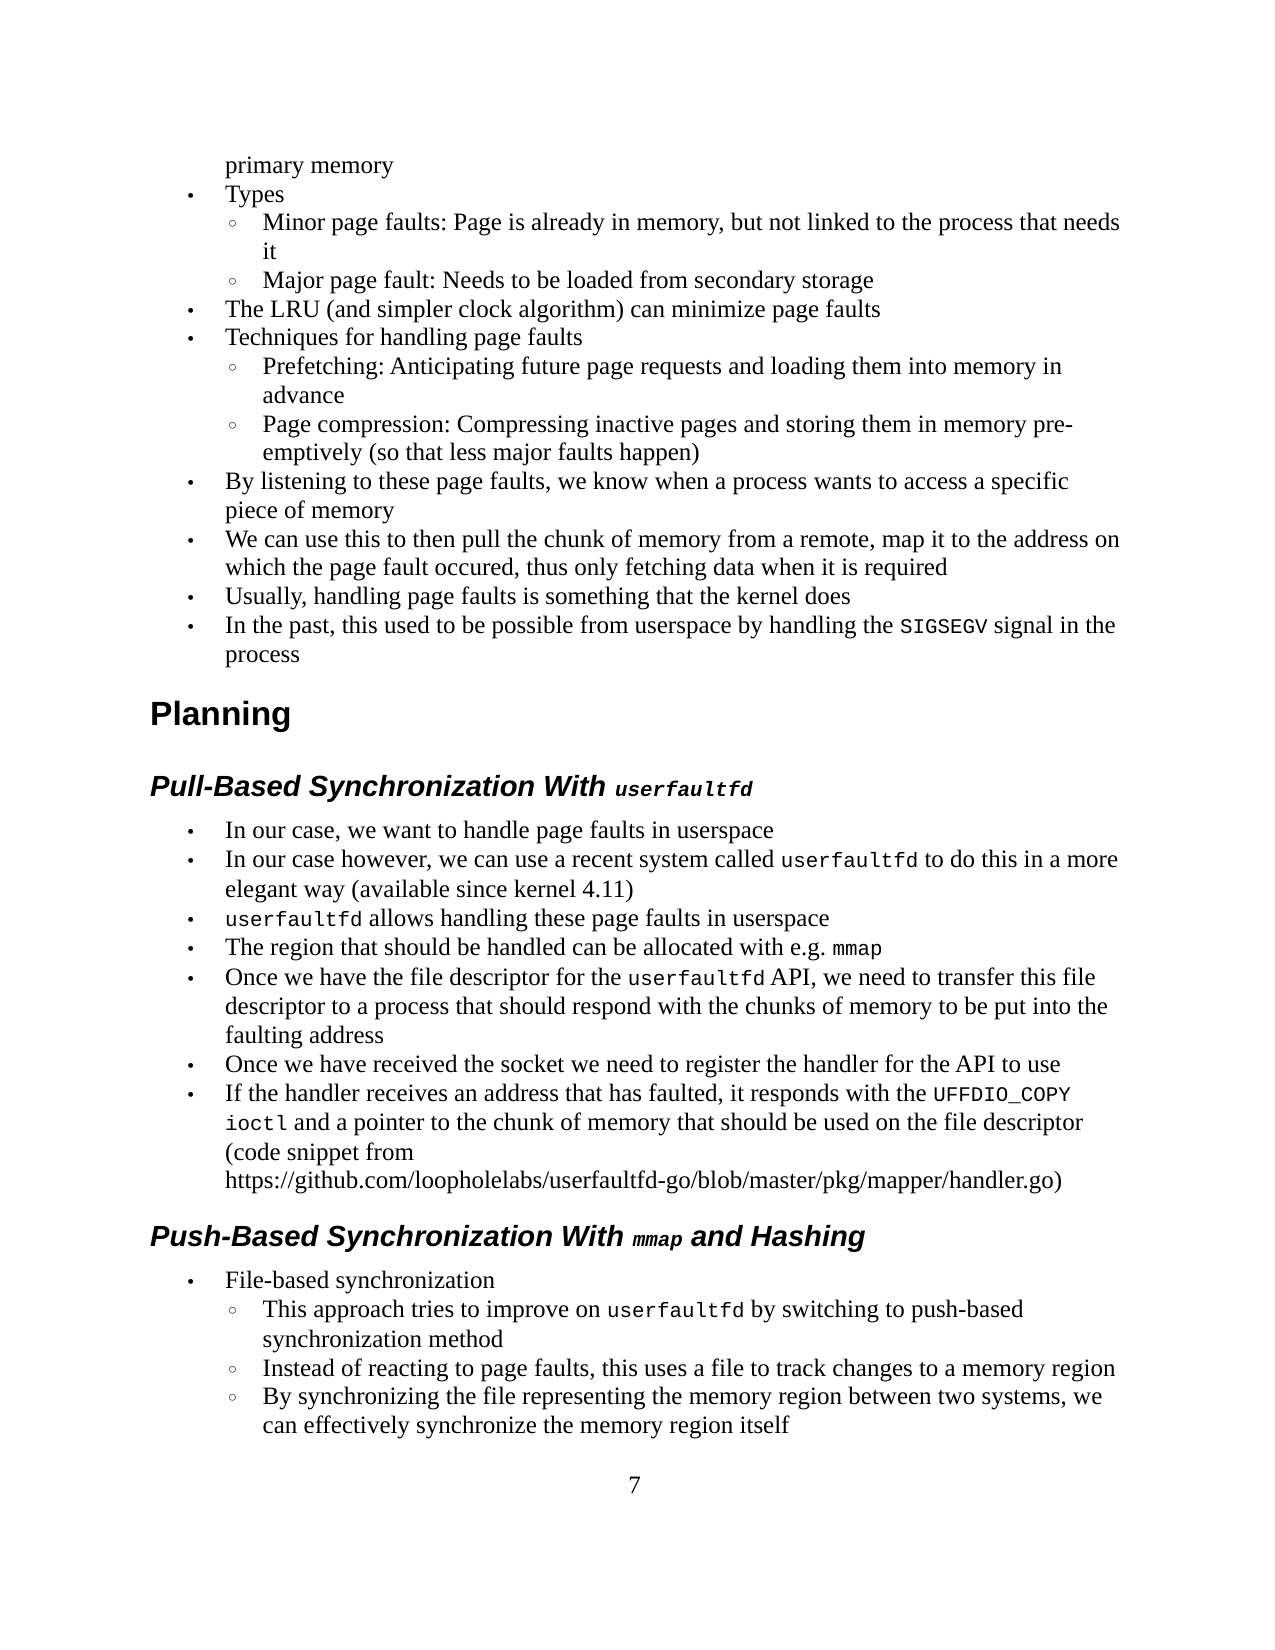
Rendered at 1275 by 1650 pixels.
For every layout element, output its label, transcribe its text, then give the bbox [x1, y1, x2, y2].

list By listening to these page faults, we know when a process wants to access a specific piece of memory [187, 466, 1125, 524]
list We can use this to then pull the chunk of memory from a remote, map it to the address on which the page fault occured, thus only fetching data when it is required [187, 524, 1125, 581]
list The LRU (and simpler clock algorithm) can minimize page faults [187, 294, 1125, 322]
list userfaultfd allows handling these page faults in userspace [187, 903, 1125, 932]
list Once we have the file descriptor for the userfaultfd API, we need to transfer this file descriptor to a process that should respond with the chunks of memory to be put into the faulting address [187, 962, 1125, 1049]
list In our case however, we can use a recent system called userfaultfd to do this in a more elegant way (available since kernel 4.11) [187, 844, 1125, 903]
list Types [187, 179, 1125, 207]
list Techniques for handling page faults [187, 322, 1125, 351]
list By synchronizing the file representing the memory region between two systems, we can effectively synchronize the memory region itself [225, 1381, 1125, 1439]
subtitle Push-Based Synchronization With mmap and Hashing [150, 1219, 1125, 1253]
list If the handler receives an address that has faulted, it responds with the UFFDIO_COPY ioctl and a pointer to the chunk of memory that should be used on the file descriptor (code snippet from https://github.com/loopholelabs/userfaultfd-go/blob/master/pkg/mapper/handler.go) [187, 1078, 1125, 1194]
list Minor page faults: Page is already in memory, but not linked to the process that needs it [225, 207, 1125, 265]
list Prefetching: Anticipating future page requests and loading them into memory in advance [225, 351, 1125, 409]
list In our case, we want to handle page faults in userspace [187, 816, 1125, 844]
list Usually, handling page faults is something that the kernel does [187, 581, 1125, 610]
list Major page fault: Needs to be loaded from secondary storage [225, 265, 1125, 294]
list Page compression: Compressing inactive pages and storing them in memory pre-emptively (so that less major faults happen) [225, 409, 1125, 466]
list File-based synchronization [187, 1266, 1125, 1294]
list Instead of reacting to page faults, this uses a file to track changes to a memory region [225, 1353, 1125, 1381]
list The region that should be handled can be allocated with e.g. mmap [187, 932, 1125, 962]
list In the past, this used to be possible from userspace by handling the SIGSEGV signal in the process [187, 610, 1125, 668]
subtitle Pull-Based Synchronization With userfaultfd [150, 769, 1125, 803]
list This approach tries to improve on userfaultfd by switching to push-based synchronization method [225, 1294, 1125, 1353]
subtitle Planning [150, 693, 1125, 732]
list primary memory [187, 150, 1125, 179]
list Once we have received the socket we need to register the handler for the API to use [187, 1049, 1125, 1078]
